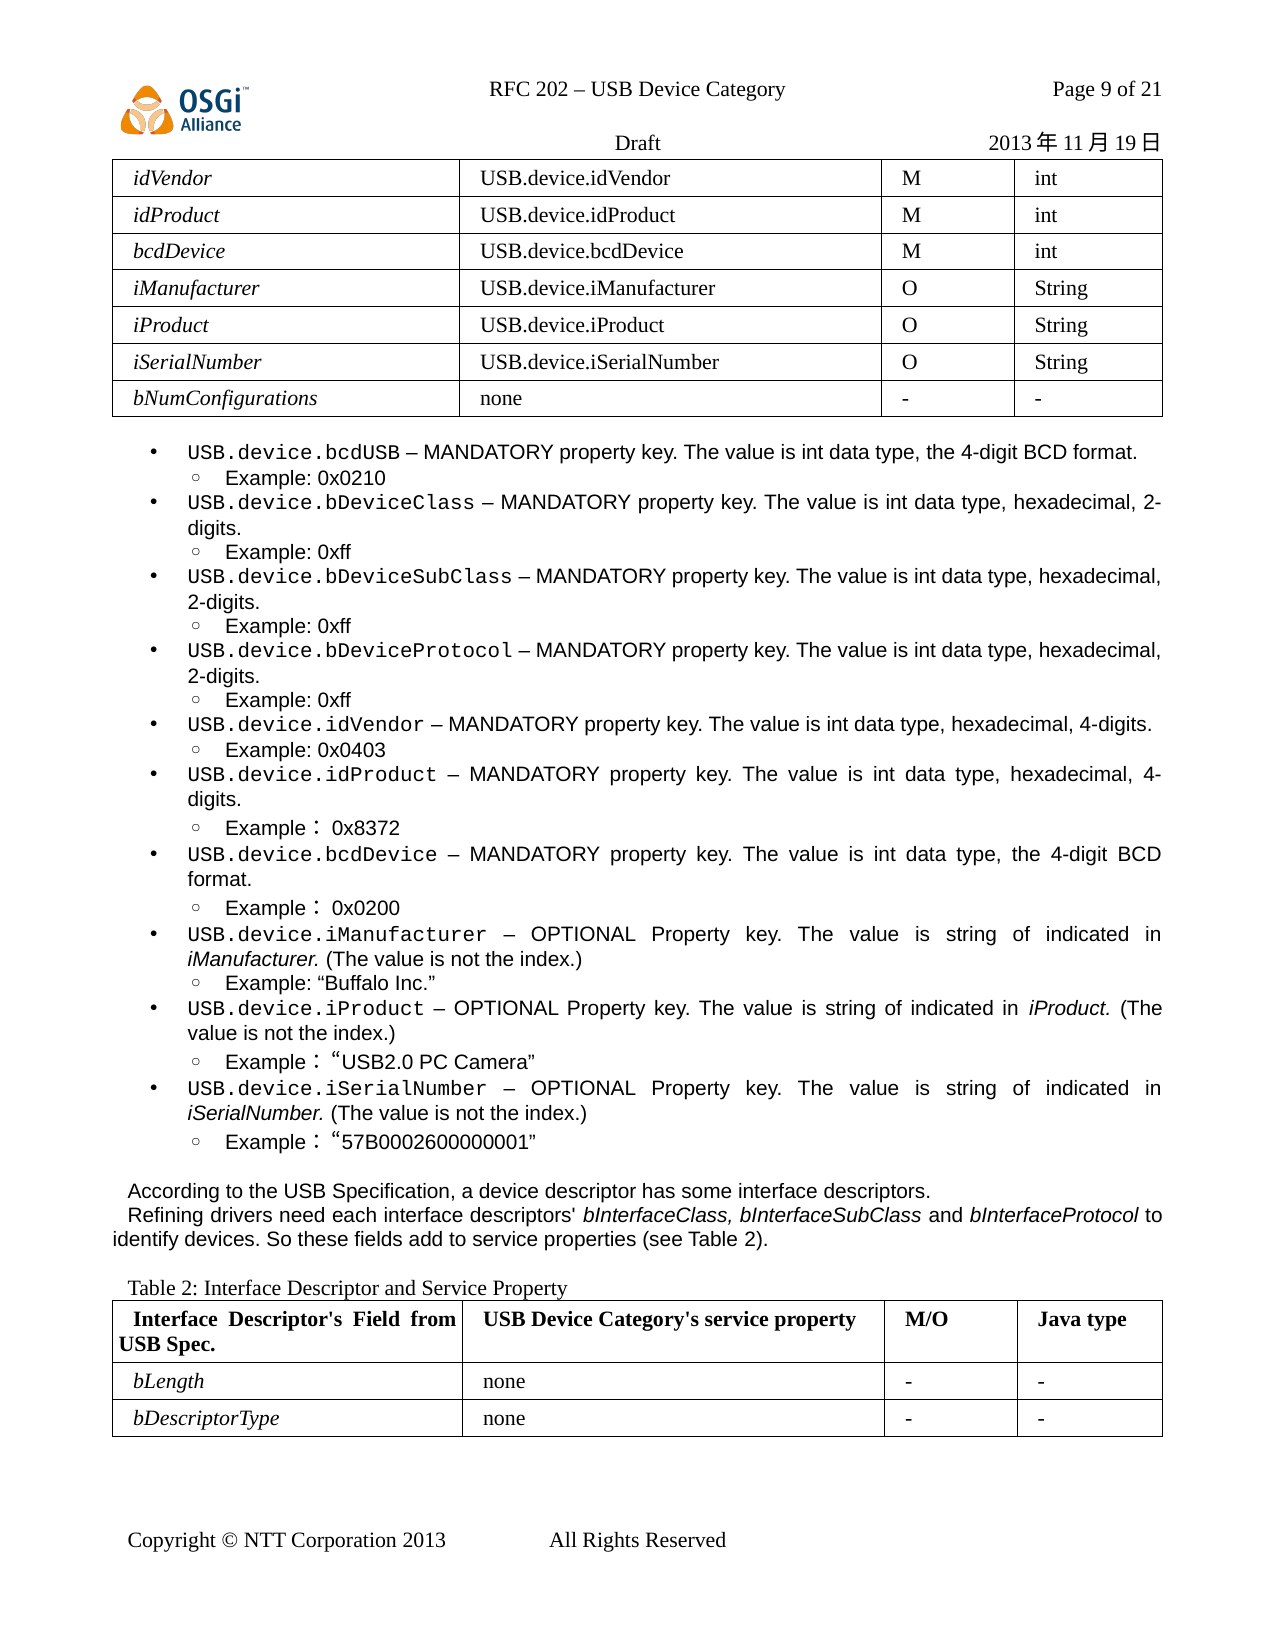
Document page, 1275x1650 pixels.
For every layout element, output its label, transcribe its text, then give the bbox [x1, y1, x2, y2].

table_cell none [460, 381, 881, 416]
picture [113, 78, 257, 142]
table_cell idVendor [113, 160, 459, 196]
table_cell iProduct [113, 307, 459, 343]
table_cell USB.device.idVendor [460, 160, 881, 196]
list USB.device.bcdDevice – MANDATORY property key. The value is int data type, the 4-digit BCD format. [150, 841, 1162, 891]
table_cell - [885, 1363, 1017, 1399]
table_cell String [1015, 344, 1162, 379]
table_cell - [885, 1400, 1017, 1436]
list USB.device.bDeviceClass – MANDATORY property key. The value is int data type, hexadecimal, 2-digits. [150, 490, 1162, 540]
list USB.device.idVendor – MANDATORY property key. The value is int data type, hexadecimal, 4-digits. [150, 712, 1162, 737]
table_cell bNumConfigurations [113, 381, 459, 416]
table_cell iManufacturer [113, 270, 459, 306]
table_cell int [1015, 234, 1162, 269]
table_cell O [882, 344, 1014, 379]
table_cell none [463, 1363, 884, 1399]
table_cell - [1018, 1363, 1162, 1399]
table_cell M [882, 160, 1014, 196]
table_header Java type [1018, 1301, 1162, 1362]
table_cell - [882, 381, 1014, 416]
table_cell bLength [113, 1363, 462, 1399]
list Example: “Buffalo Inc.” [187, 971, 1162, 995]
list Example： 0x0200 [187, 891, 1162, 921]
list Example: 0xff [187, 540, 1162, 564]
table_cell O [882, 307, 1014, 343]
list USB.device.bDeviceSubClass – MANDATORY property key. The value is int data type, hexadecimal, 2-digits. [150, 564, 1162, 614]
list Example： “USB2.0 PC Camera” [187, 1045, 1162, 1075]
list USB.device.bDeviceProtocol – MANDATORY property key. The value is int data type, hexadecimal, 2-digits. [150, 638, 1162, 687]
table_cell USB.device.iProduct [460, 307, 881, 343]
list USB.device.iProduct – OPTIONAL Property key. The value is string of indicated in iProduct. (The value is not the index.) [150, 995, 1162, 1045]
table_header M/O [885, 1301, 1017, 1362]
table_cell bcdDevice [113, 234, 459, 269]
table_cell M [882, 234, 1014, 269]
table_cell - [1018, 1400, 1162, 1436]
list USB.device.iSerialNumber – OPTIONAL Property key. The value is string of indicated in iSerialNumber. (The value is not the index.) [150, 1075, 1162, 1125]
list Example: 0x0403 [187, 737, 1162, 761]
list Example： “57B0002600000001” [187, 1125, 1162, 1155]
text Table 2: Interface Descriptor and Service Property [112, 1275, 1162, 1300]
list USB.device.iManufacturer – OPTIONAL Property key. The value is string of indicated in iManufacturer. (The value is not the index.) [150, 921, 1162, 971]
table_cell String [1015, 307, 1162, 343]
table_cell USB.device.idProduct [460, 197, 881, 232]
table_cell O [882, 270, 1014, 306]
table_cell int [1015, 160, 1162, 196]
list Example: 0xff [187, 614, 1162, 638]
table_cell USB.device.iSerialNumber [460, 344, 881, 379]
table_cell String [1015, 270, 1162, 306]
table_header Interface Descriptor's Field from USB Spec. [113, 1301, 462, 1362]
table_cell none [463, 1400, 884, 1436]
table_cell iSerialNumber [113, 344, 459, 379]
text Refining drivers need each interface descriptors' bInterfaceClass, bInterfaceSubClass and bInterfaceProtocol to identify devices. So these fields add to service properties (see Table 2). [112, 1203, 1162, 1251]
table_cell - [1015, 381, 1162, 416]
text According to the USB Specification, a device descriptor has some interface descriptors. [112, 1179, 1162, 1203]
table_cell idProduct [113, 197, 459, 232]
list Example: 0x0210 [187, 466, 1162, 490]
table_cell USB.device.iManufacturer [460, 270, 881, 306]
table_header USB Device Category's service property [463, 1301, 884, 1362]
table_cell int [1015, 197, 1162, 232]
list Example： 0x8372 [187, 811, 1162, 841]
table_cell bDescriptorType [113, 1400, 462, 1436]
table_cell M [882, 197, 1014, 232]
list Example: 0xff [187, 687, 1162, 712]
list USB.device.bcdUSB – MANDATORY property key. The value is int data type, the 4-digit BCD format. [150, 440, 1162, 466]
table_cell USB.device.bcdDevice [460, 234, 881, 269]
list USB.device.idProduct – MANDATORY property key. The value is int data type, hexadecimal, 4-digits. [150, 761, 1162, 811]
